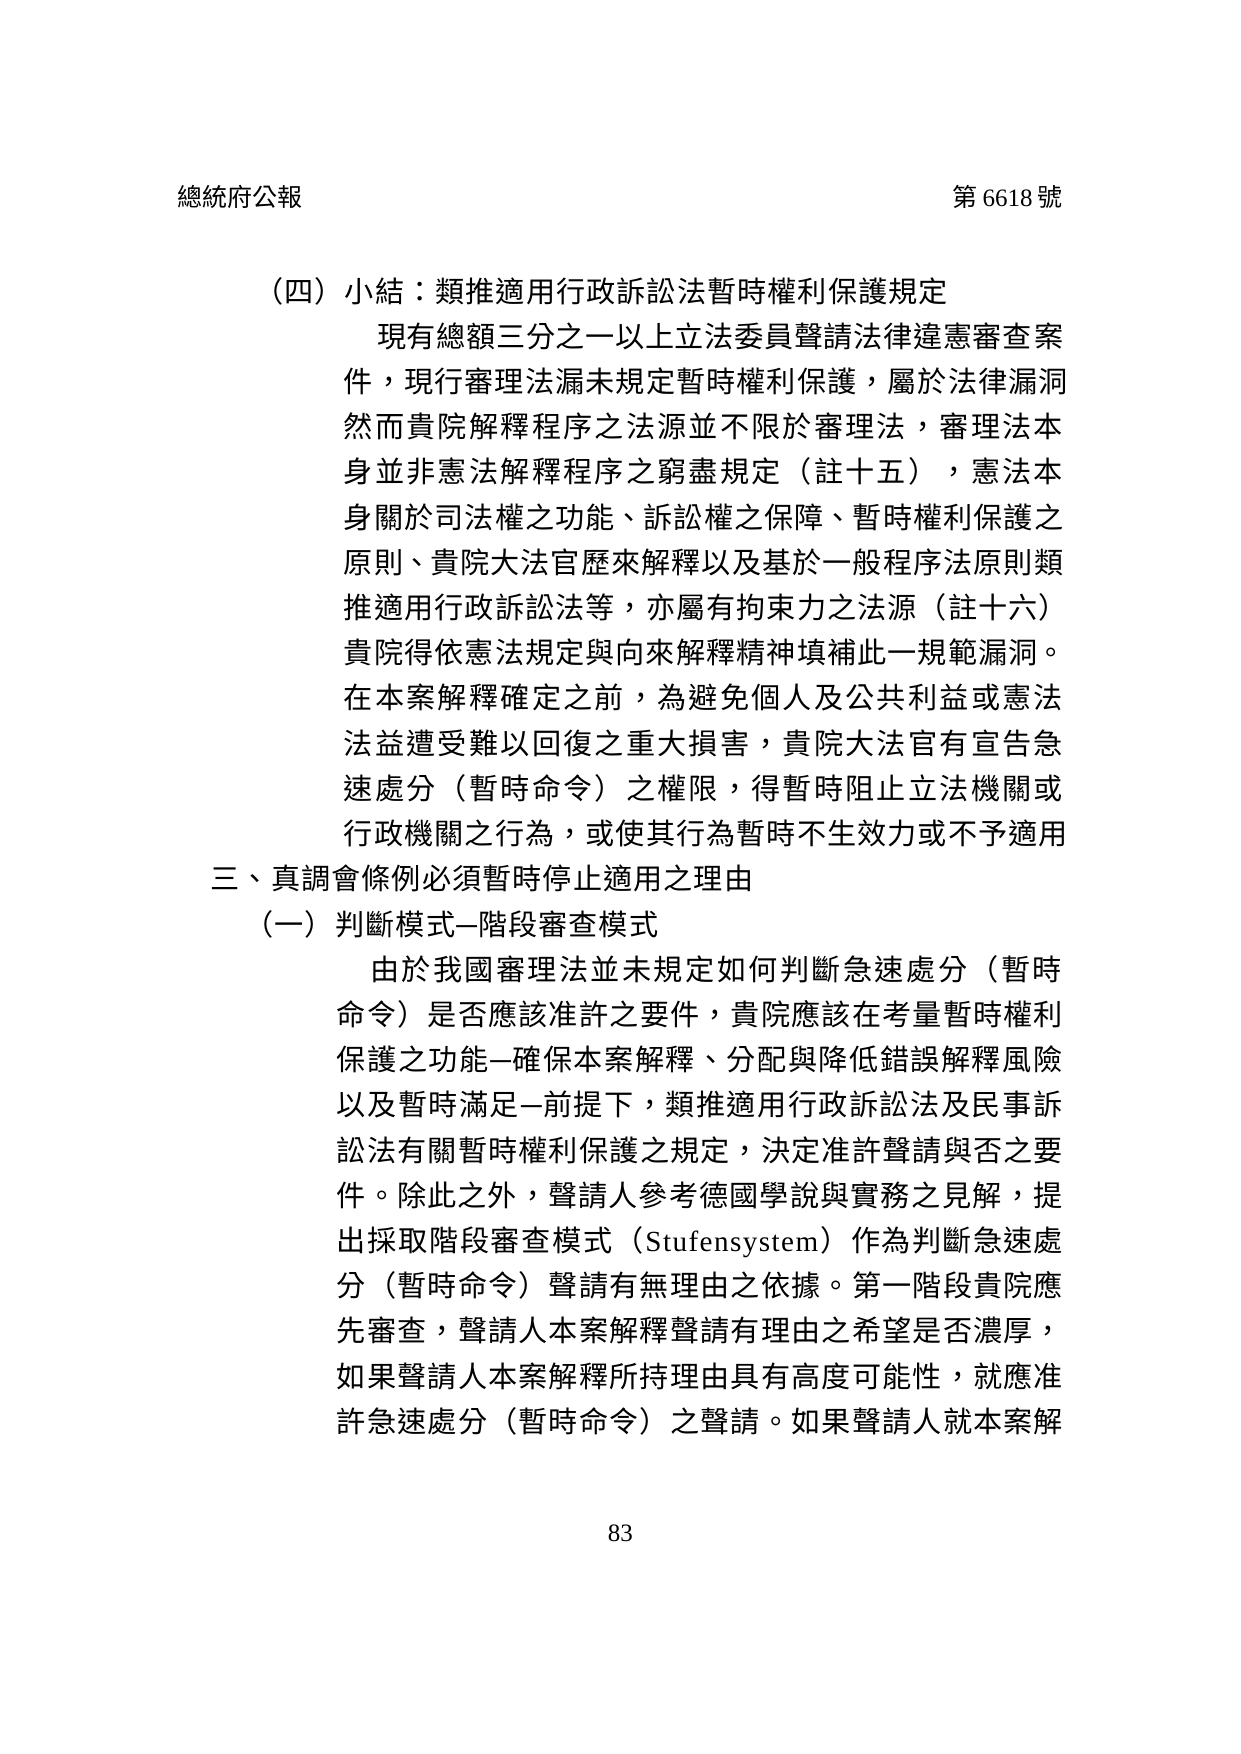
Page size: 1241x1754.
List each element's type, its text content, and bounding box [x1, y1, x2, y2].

text （一）判斷模式─階段審查模式 [244, 899, 1063, 944]
text 三、真調會條例必須暫時停止適用之理由 [210, 853, 1063, 899]
text （四）小結：類推適用行政訴訟法暫時權利保護規定 [254, 266, 1063, 311]
text 現有總額三分之一以上立法委員聲請法律違憲審查案件，現行審理法漏未規定暫時權利保護，屬於法律漏洞。然而貴院解釋程序之法源並不限於審理法，審理法本身並非憲法解釋程序之窮盡規定（註十五），憲法本身關於司法權之功能、訴訟權之保障、暫時權利保護之原則、貴院大法官歷來解釋以及基於一般程序法原則類推適用行政訴訟法等，亦屬有拘束力之法源（註十六）。貴院得依憲法規定與向來解釋精神填補此一規範漏洞。在本案解釋確定之前，為避免個人及公共利益或憲法法益遭受難以回復之重大損害，貴院大法官有宣告急速處分（暫時命令）之權限，得暫時阻止立法機關或行政機關之行為，或使其行為暫時不生效力或不予適用。 [344, 311, 1063, 853]
text 由於我國審理法並未規定如何判斷急速處分（暫時命令）是否應該准許之要件，貴院應該在考量暫時權利保護之功能─確保本案解釋、分配與降低錯誤解釋風險以及暫時滿足─前提下，類推適用行政訴訟法及民事訴訟法有關暫時權利保護之規定，決定准許聲請與否之要件。除此之外，聲請人參考德國學說與實務之見解，提出採取階段審查模式（Stufensystem）作為判斷急速處分（暫時命令）聲請有無理由之依據。第一階段貴院應先審查，聲請人本案解釋聲請有理由之希望是否濃厚，如果聲請人本案解釋所持理由具有高度可能性，就應准許急速處分（暫時命令）之聲請。如果聲請人就本案解 [337, 944, 1063, 1441]
